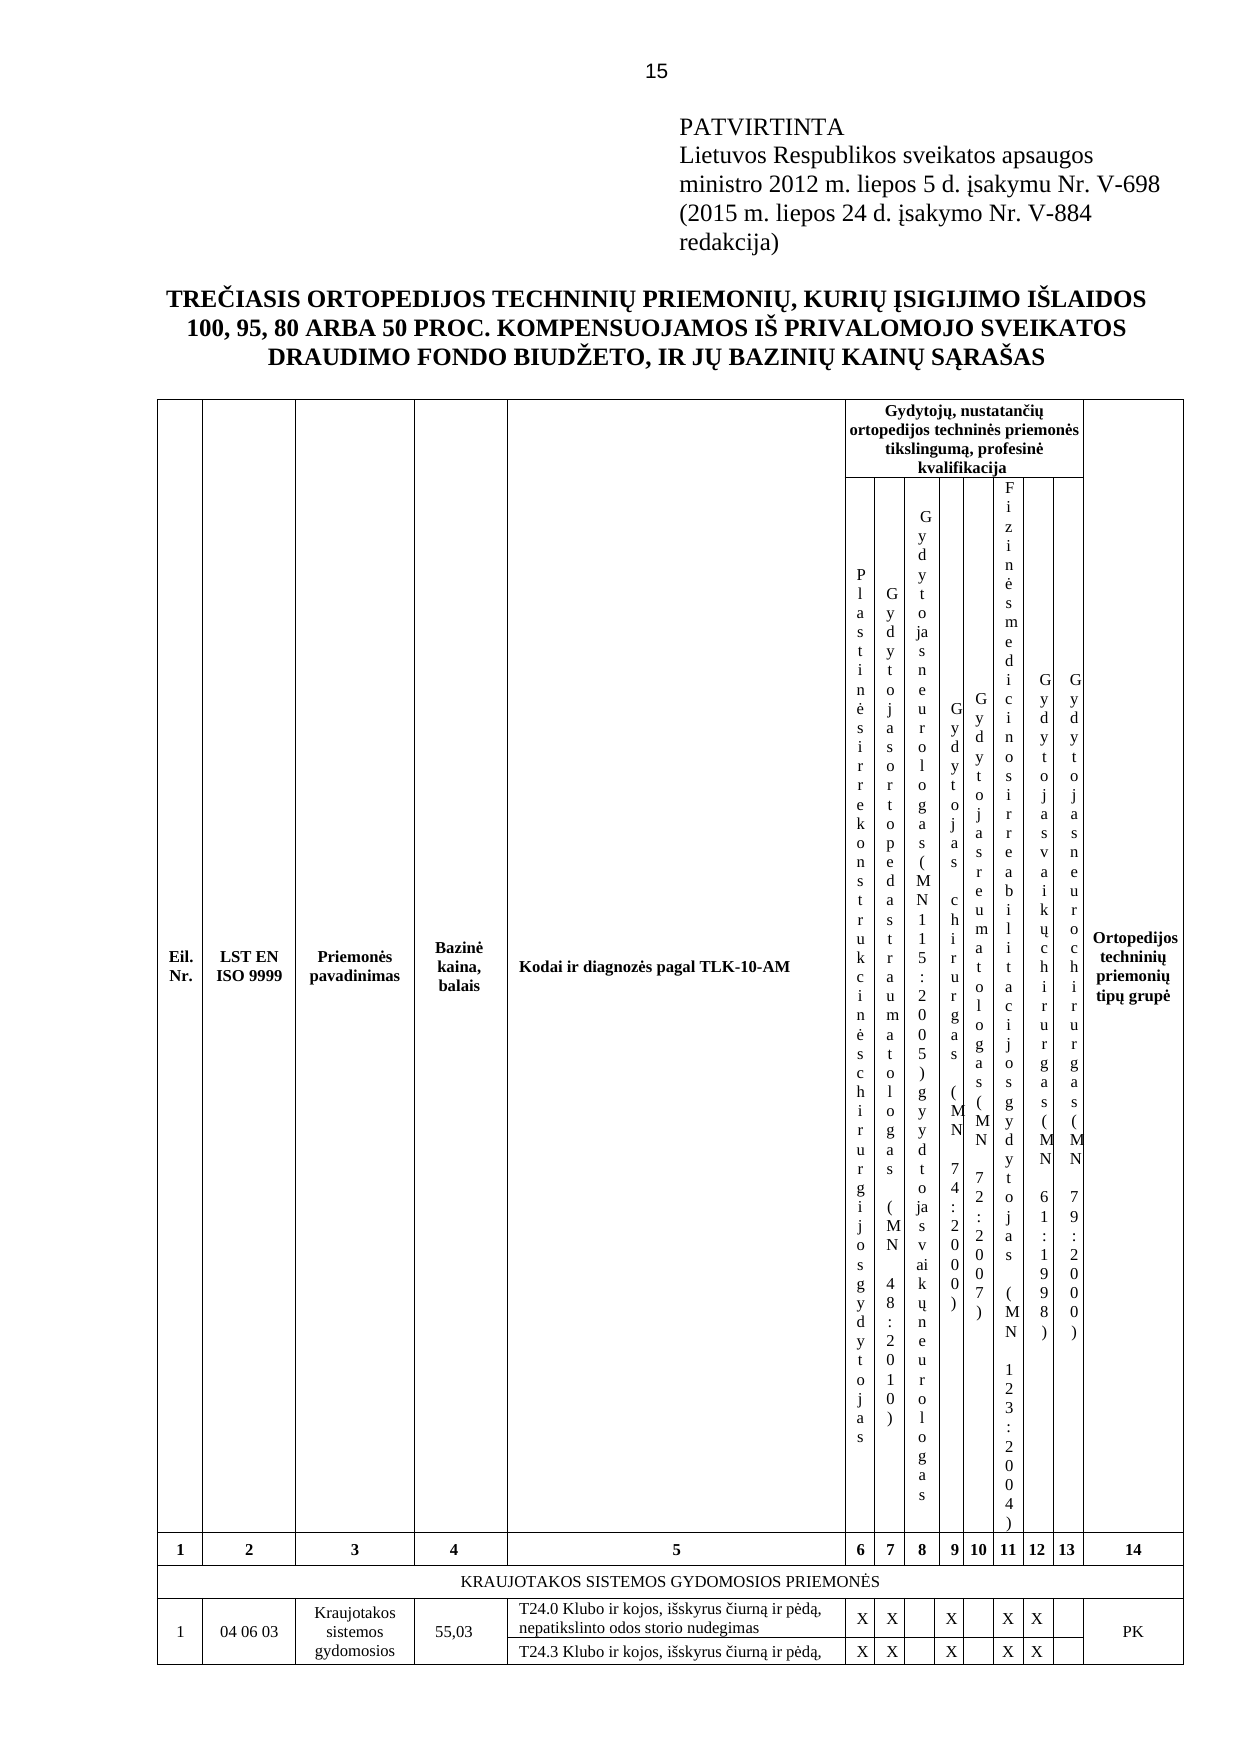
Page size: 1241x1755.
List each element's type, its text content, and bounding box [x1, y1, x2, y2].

table_header Gydytojų, nustatančių ortopedijos techninės priemonės tikslingumą, profesinė kvalifikacija [846, 400, 1083, 477]
table_cell 8 [905, 1533, 939, 1565]
table_cell 10 [964, 1533, 993, 1565]
table_cell X [1024, 1599, 1053, 1637]
table_cell 13 [1054, 1533, 1083, 1565]
table_cell [905, 1638, 934, 1664]
table_cell Gydytojas neurochirurgas (MN 79:2000) [1054, 478, 1083, 1532]
table_header Eil. Nr. [158, 400, 202, 1532]
table_cell X [875, 1599, 904, 1637]
text TREČIASIS ORTOPEDIJOS TECHNINIŲ PRIEMONIŲ, KURIŲ ĮSIGIJIMO IŠLAIDOS 100, 95, 80 ARBA 50 PROC. KOMPENSUOJAMOS IŠ PRIVALOMOJO SVEIKATOS DRAUDIMO FONDO BIUDŽETO, IR JŲ BAZINIŲ KAINŲ SĄRAŠAS [148, 284, 1165, 371]
table_cell 11 [994, 1533, 1023, 1565]
table_cell T24.3 Klubo ir kojos, išskyrus čiurną ir pėdą, [508, 1638, 845, 1664]
table_cell X [846, 1599, 874, 1637]
table_cell X [935, 1599, 963, 1637]
table_cell X [994, 1638, 1023, 1664]
table_cell T24.0 Klubo ir kojos, išskyrus čiurną ir pėdą, nepatikslinto odos storio nudegimas [508, 1599, 845, 1637]
table_header Ortopedijos techninių priemonių tipų grupė [1084, 400, 1183, 1532]
table_cell Gydytojas chirurgas (MN 74:2000) [940, 478, 963, 1532]
table_cell 3 [296, 1533, 414, 1565]
table_cell [1054, 1638, 1083, 1664]
table_cell Gydytojas reumatologas (MN 72:2007) [964, 478, 993, 1532]
table_header LST EN ISO 9999 [203, 400, 295, 1532]
table_cell 6 [846, 1533, 874, 1565]
text PATVIRTINTA [679, 112, 1165, 141]
text Lietuvos Respublikos sveikatos apsaugos ministro 2012 m. liepos 5 d. įsakymu Nr. V-698 (2015 m. liepos 24 d. įsakymo Nr. V-884 redakcija) [679, 141, 1165, 256]
table_cell Plastinės ir rekonstrukcinės chirurgijos gydytojas [846, 478, 874, 1532]
table_cell Kraujotakos sistemos gydomosios [296, 1599, 414, 1664]
table_cell Gydytojas ortopedas traumatologas (MN 48:2010) [875, 478, 904, 1532]
table_header Kodai ir diagnozės pagal TLK-10-AM [508, 400, 845, 1532]
table_cell Gydytojas neurologas (MN 115:2005) gyydtojas vaikų neurologas [905, 478, 939, 1532]
table_cell PK [1084, 1599, 1183, 1664]
table_cell 55,03 [415, 1599, 507, 1664]
table_cell Fizinės medicinos ir reabilitacijos gydytojas (MN 123:2004) [994, 478, 1023, 1532]
table_cell KRAUJOTAKOS SISTEMOS GYDOMOSIOS PRIEMONĖS [158, 1566, 1183, 1598]
table_cell 7 [875, 1533, 904, 1565]
table_cell [905, 1599, 934, 1637]
table_cell [964, 1638, 993, 1664]
table_cell X [1024, 1638, 1053, 1664]
table_cell X [994, 1599, 1023, 1637]
table_cell 2 [203, 1533, 295, 1565]
table_cell [964, 1599, 993, 1637]
table_cell [1054, 1599, 1083, 1637]
table_cell 5 [508, 1533, 845, 1565]
table_header Bazinė kaina, balais [415, 400, 507, 1532]
table_header Priemonės pavadinimas [296, 400, 414, 1532]
table_cell X [846, 1638, 874, 1664]
table_cell 12 [1024, 1533, 1053, 1565]
table_cell 14 [1084, 1533, 1183, 1565]
table_cell 4 [415, 1533, 507, 1565]
table_cell X [875, 1638, 904, 1664]
table_cell X [935, 1638, 963, 1664]
table_cell 1 [158, 1533, 202, 1565]
table_cell 9 [940, 1533, 963, 1565]
table_cell 1 [158, 1599, 202, 1664]
table_cell 04 06 03 [203, 1599, 295, 1664]
table_cell Gydytojas vaikų chirurgas (MN 61:1998) [1024, 478, 1053, 1532]
